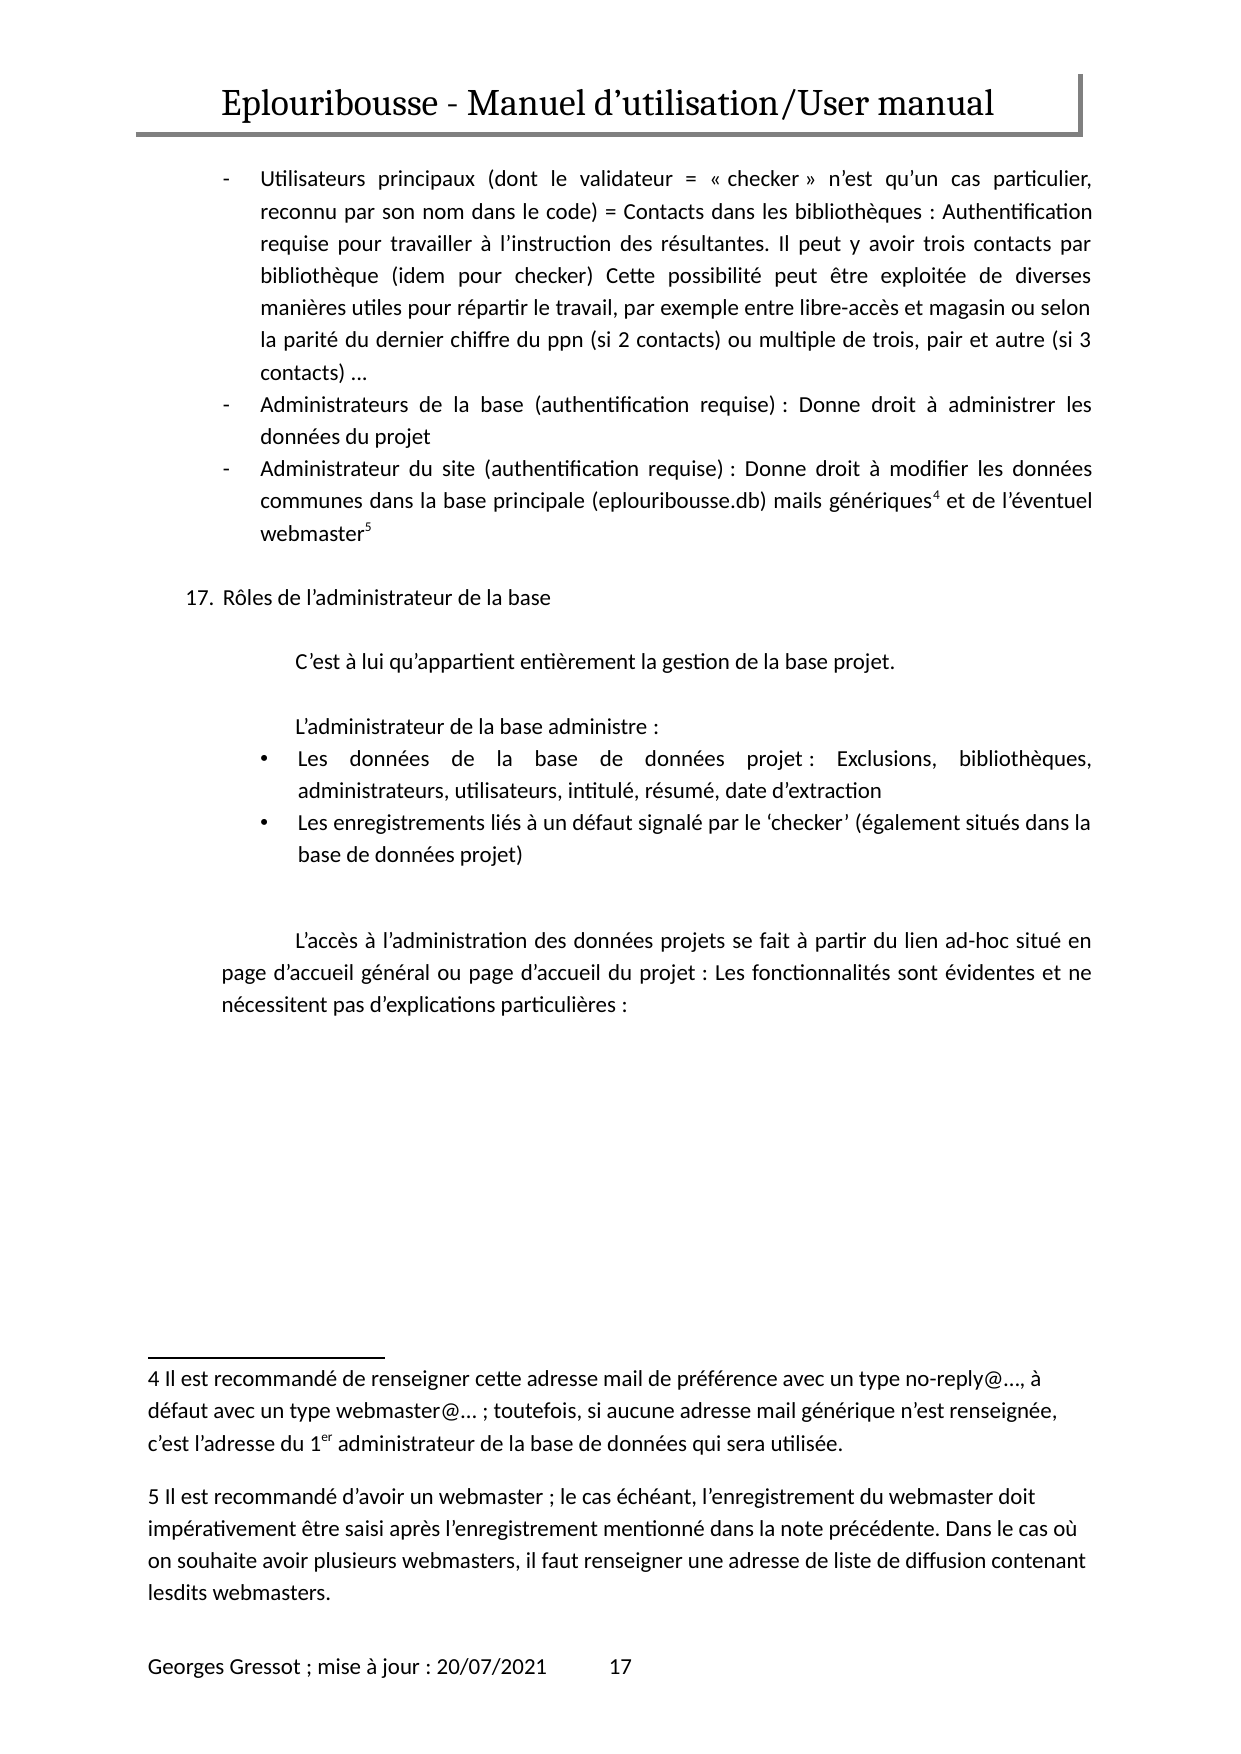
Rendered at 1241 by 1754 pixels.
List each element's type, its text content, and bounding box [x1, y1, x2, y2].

list Il est recommandé de renseigner cette adresse mail de préférence avec un type no-reply@…, à défaut avec un type webmaster@… ; toutefois, si aucune adresse mail générique n’est renseignée, c’est l’adresse du 1er administrateur de la base de données qui sera utilisée. [148, 1364, 1093, 1457]
list Rôles de l’administrateur de la base [185, 583, 1093, 611]
list Administrateur du site (authentification requise) : Donne droit à modifier les données communes dans la base principale (eplouribousse.db) mails génériques et de l’éventuel webmaster [223, 454, 1093, 547]
list Les données de la base de données projet : Exclusions, bibliothèques, administrateurs, utilisateurs, intitulé, résumé, date d’extraction [260, 744, 1093, 804]
list Administrateurs de la base (authentification requise) : Donne droit à administrer les données du projet [223, 390, 1093, 450]
list C’est à lui qu’appartient entièrement la gestion de la base projet. [223, 647, 1093, 675]
list Il est recommandé d’avoir un webmaster ; le cas échéant, l’enregistrement du webmaster doit impérativement être saisi après l’enregistrement mentionné dans la note précédente. Dans le cas où on souhaite avoir plusieurs webmasters, il faut renseigner une adresse de liste de diffusion contenant lesdits webmasters. [148, 1482, 1093, 1606]
list Les enregistrements liés à un défaut signalé par le ‘checker’ (également situés dans la base de données projet) [260, 808, 1093, 868]
text L’accès à l’administration des données projets se fait à partir du lien ad-hoc situé en page d’accueil général ou page d’accueil du projet : Les fonctionnalités sont évidentes et ne nécessitent pas d’explications particulières : [221, 926, 1093, 1018]
list Utilisateurs principaux (dont le validateur = « checker » n’est qu’un cas particulier, reconnu par son nom dans le code) = Contacts dans les bibliothèques : Authentification requise pour travailler à l’instruction des résultantes. Il peut y avoir trois contacts par bibliothèque (idem pour checker) Cette possibilité peut être exploitée de diverses manières utiles pour répartir le travail, par exemple entre libre-accès et magasin ou selon la parité du dernier chiffre du ppn (si 2 contacts) ou multiple de trois, pair et autre (si 3 contacts) ... [223, 164, 1093, 386]
list L’administrateur de la base administre : [223, 712, 1093, 740]
